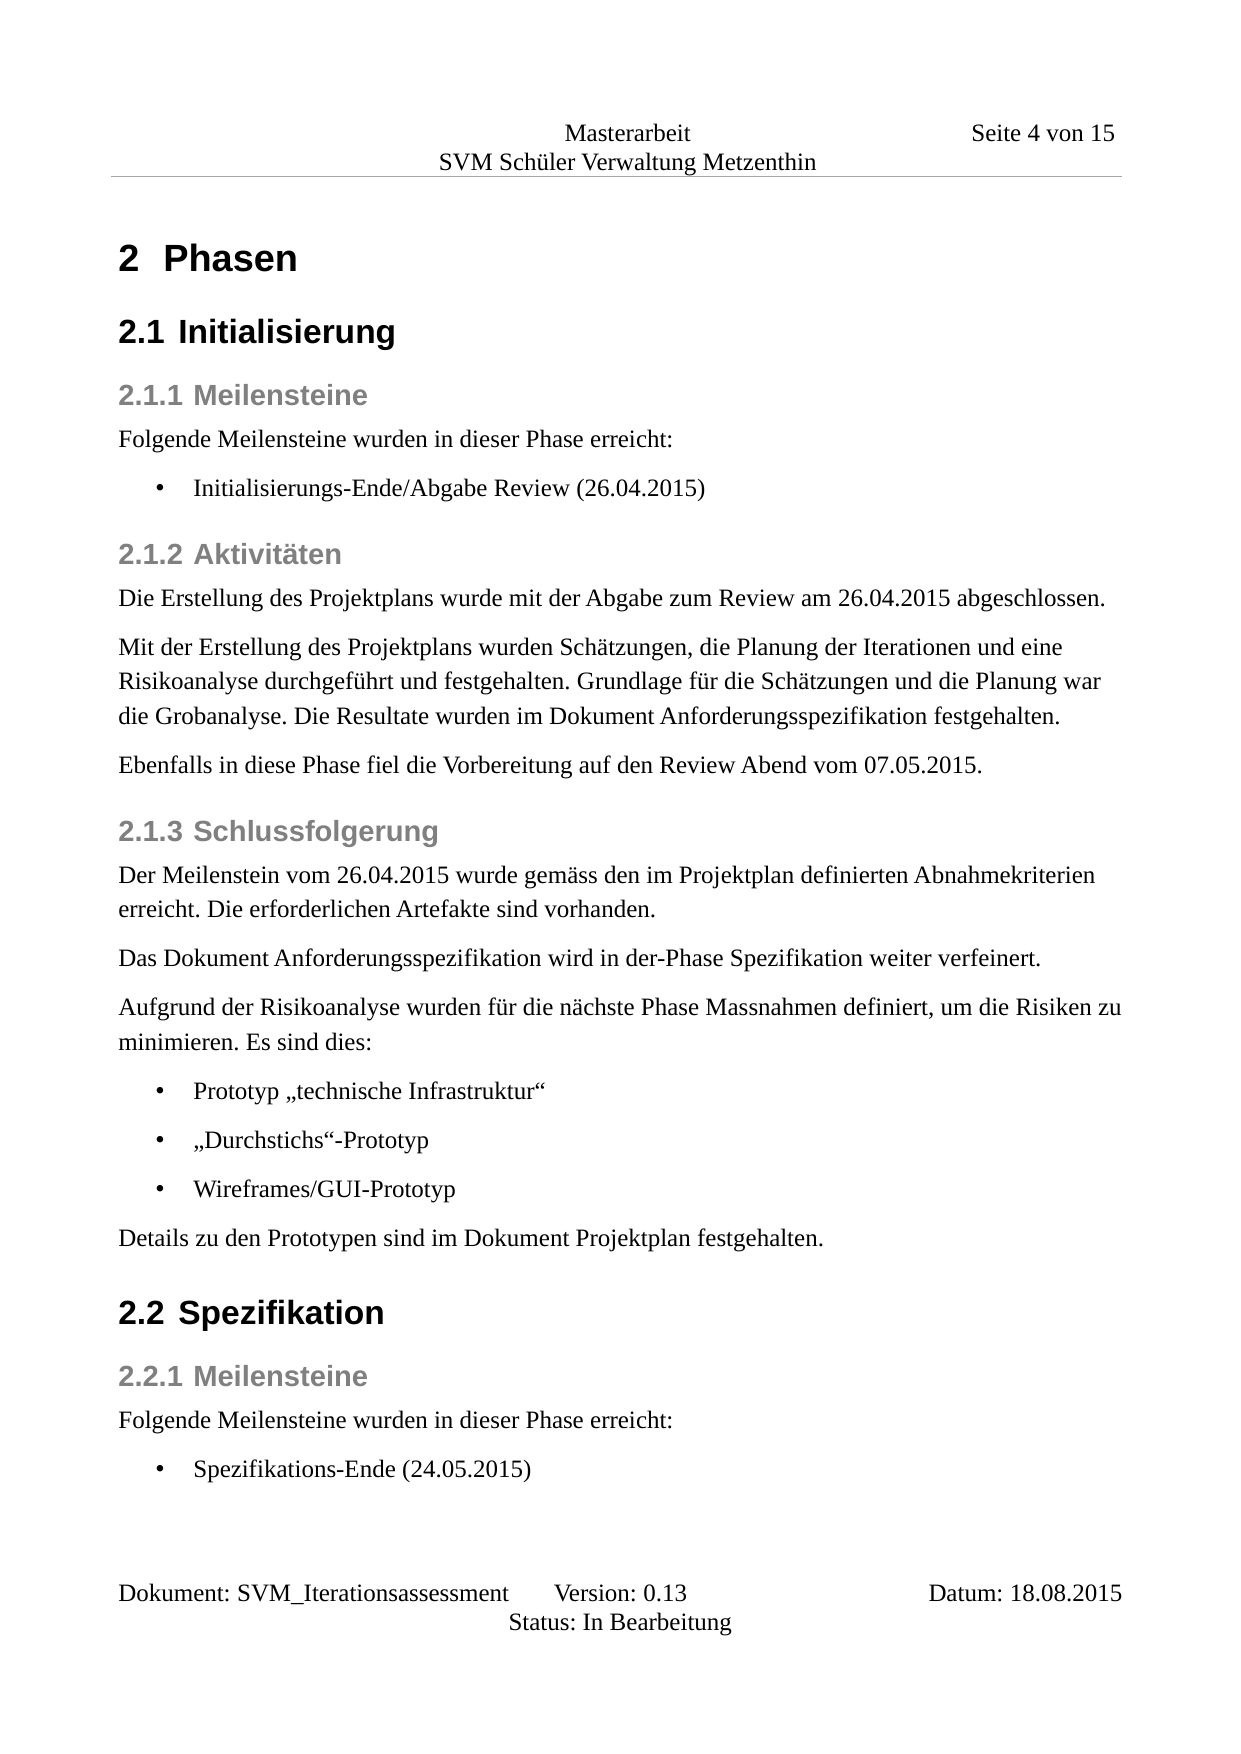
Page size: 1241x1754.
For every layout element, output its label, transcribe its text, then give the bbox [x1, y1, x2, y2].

text Mit der Erstellung des Projektplans wurden Schätzungen, die Planung der Iterationen und eine Risikoanalyse durchgeführt und festgehalten. Grundlage für die Schätzungen und die Planung war die Grobanalyse. Die Resultate wurden im Dokument Anforderungsspezifikation festgehalten. [118, 632, 1122, 730]
text Folgende Meilensteine wurden in dieser Phase erreicht: [118, 424, 1122, 453]
subtitle Meilensteine [118, 378, 1122, 412]
text Details zu den Prototypen sind im Dokument Projektplan festgehalten. [118, 1223, 1122, 1252]
text Ebenfalls in diese Phase fiel die Vorbereitung auf den Review Abend vom 07.05.2015. [118, 750, 1122, 779]
text Die Erstellung des Projektplans wurde mit der Abgabe zum Review am 26.04.2015 abgeschlossen. [118, 583, 1122, 612]
text Das Dokument Anforderungsspezifikation wird in der-Phase Spezifikation weiter verfeinert. [118, 943, 1122, 972]
text Folgende Meilensteine wurden in dieser Phase erreicht: [118, 1405, 1122, 1433]
subtitle Phasen [118, 235, 1122, 279]
text Der Meilenstein vom 26.04.2015 wurde gemäss den im Projektplan definierten Abnahmekriterien erreicht. Die erforderlichen Artefakte sind vorhanden. [118, 860, 1122, 923]
subtitle Schlussfolgerung [118, 814, 1122, 847]
subtitle Initialisierung [118, 312, 1122, 351]
subtitle Meilensteine [118, 1359, 1122, 1392]
list „Durchstichs“-Prototyp [156, 1125, 1122, 1154]
subtitle Spezifikation [118, 1293, 1122, 1332]
subtitle Aktivitäten [118, 537, 1122, 570]
list Spezifikations-Ende (24.05.2015) [156, 1454, 1122, 1482]
list Wireframes/GUI-Prototyp [156, 1174, 1122, 1203]
list Prototyp „technische Infrastruktur“ [156, 1076, 1122, 1104]
list Initialisierungs-Ende/Abgabe Review (26.04.2015) [156, 473, 1122, 502]
text Aufgrund der Risikoanalyse wurden für die nächste Phase Massnahmen definiert, um die Risiken zu minimieren. Es sind dies: [118, 992, 1122, 1056]
